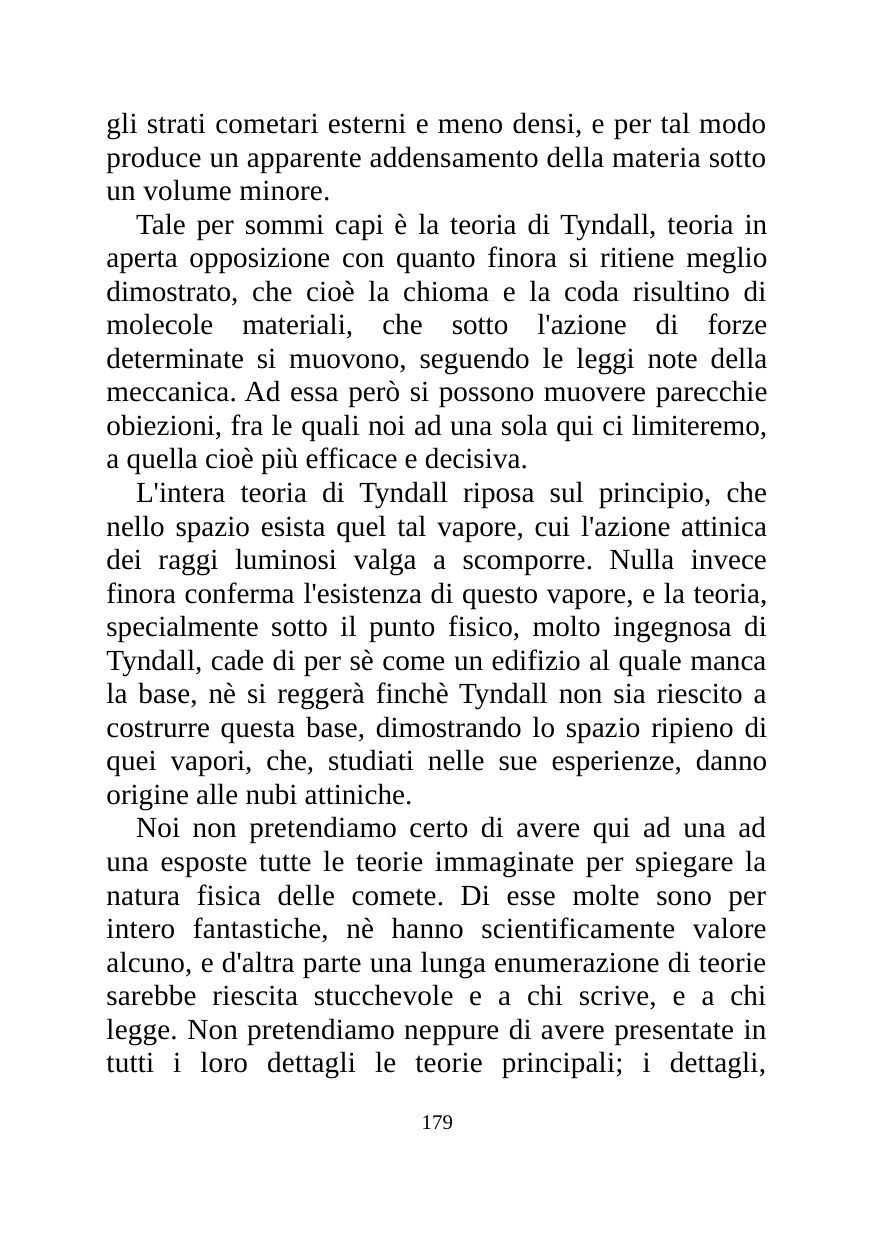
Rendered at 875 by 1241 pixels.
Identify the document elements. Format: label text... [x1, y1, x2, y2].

text Tale per sommi capi è la teoria di Tyndall, teoria in aperta opposizione con quanto finora si ritiene meglio dimostrato, che cioè la chioma e la coda risultino di molecole materiali, che sotto l'azione di forze determinate si muovono, seguendo le leggi note della meccanica. Ad essa però si possono muovere parecchie obiezioni, fra le quali noi ad una sola qui ci limiteremo, a quella cioè più efficace e decisiva. [106, 207, 768, 475]
text L'intera teoria di Tyndall riposa sul principio, che nello spazio esista quel tal vapore, cui l'azione attinica dei raggi luminosi valga a scomporre. Nulla invece finora conferma l'esistenza di questo vapore, e la teoria, specialmente sotto il punto fisico, molto ingegnosa di Tyndall, cade di per sè come un edifizio al quale manca la base, nè si reggerà finchè Tyndall non sia riescito a costrurre questa base, dimostrando lo spazio ripieno di quei vapori, che, studiati nelle sue esperienze, danno origine alle nubi attiniche. [106, 475, 768, 811]
text Noi non pretendiamo certo di avere qui ad una ad una esposte tutte le teorie immaginate per spiegare la natura fisica delle comete. Di esse molte sono per intero fantastiche, nè hanno scientificamente valore alcuno, e d'altra parte una lunga enumerazione di teorie sarebbe riescita stucchevole e a chi scrive, e a chi legge. Non pretendiamo neppure di avere presentate in tutti i loro dettagli le teorie principali; i dettagli, [106, 811, 768, 1079]
text gli strati cometari esterni e meno densi, e per tal modo produce un apparente addensamento della materia sotto un volume minore. [106, 106, 768, 207]
